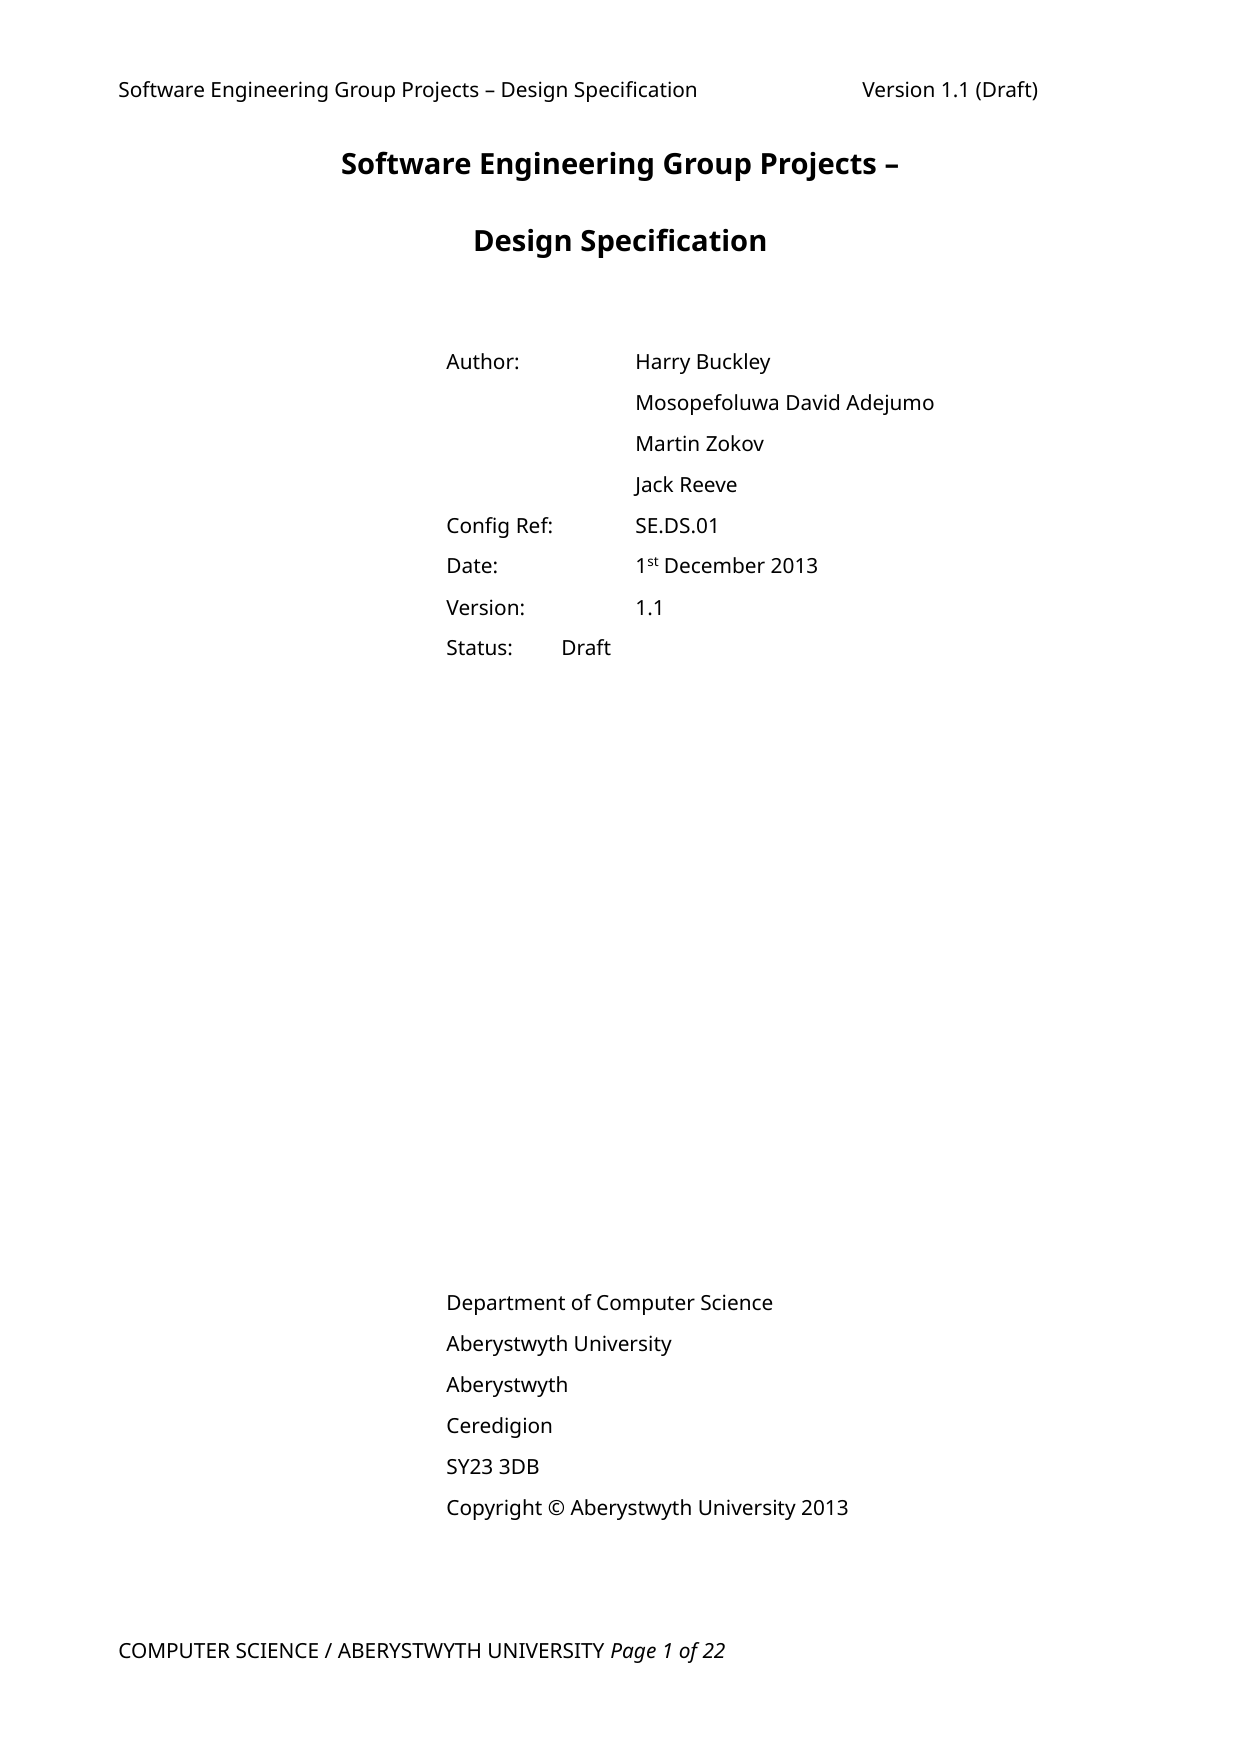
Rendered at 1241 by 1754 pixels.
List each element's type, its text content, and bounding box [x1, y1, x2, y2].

text Ceredigion [118, 1411, 1122, 1440]
text Version: 1.1 [118, 593, 1122, 621]
text Mosopefoluwa David Adejumo [118, 388, 1122, 416]
subtitle Software Engineering Group Projects – [118, 143, 1122, 183]
text Aberystwyth [118, 1370, 1122, 1399]
text Martin Zokov [118, 429, 1122, 457]
subtitle Design Specification [118, 220, 1122, 293]
text Date: 1st December 2013 [118, 552, 1122, 580]
text Config Ref: SE.DS.01 [118, 511, 1122, 539]
text Department of Computer Science [118, 1288, 1122, 1317]
text Aberystwyth University [118, 1329, 1122, 1358]
text Author: Harry Buckley [118, 347, 1122, 375]
text Jack Reeve [118, 470, 1122, 498]
text SY23 3DB [118, 1452, 1122, 1481]
text Copyright © Aberystwyth University 2013 [118, 1493, 1122, 1522]
text Status: Draft [118, 633, 1122, 662]
